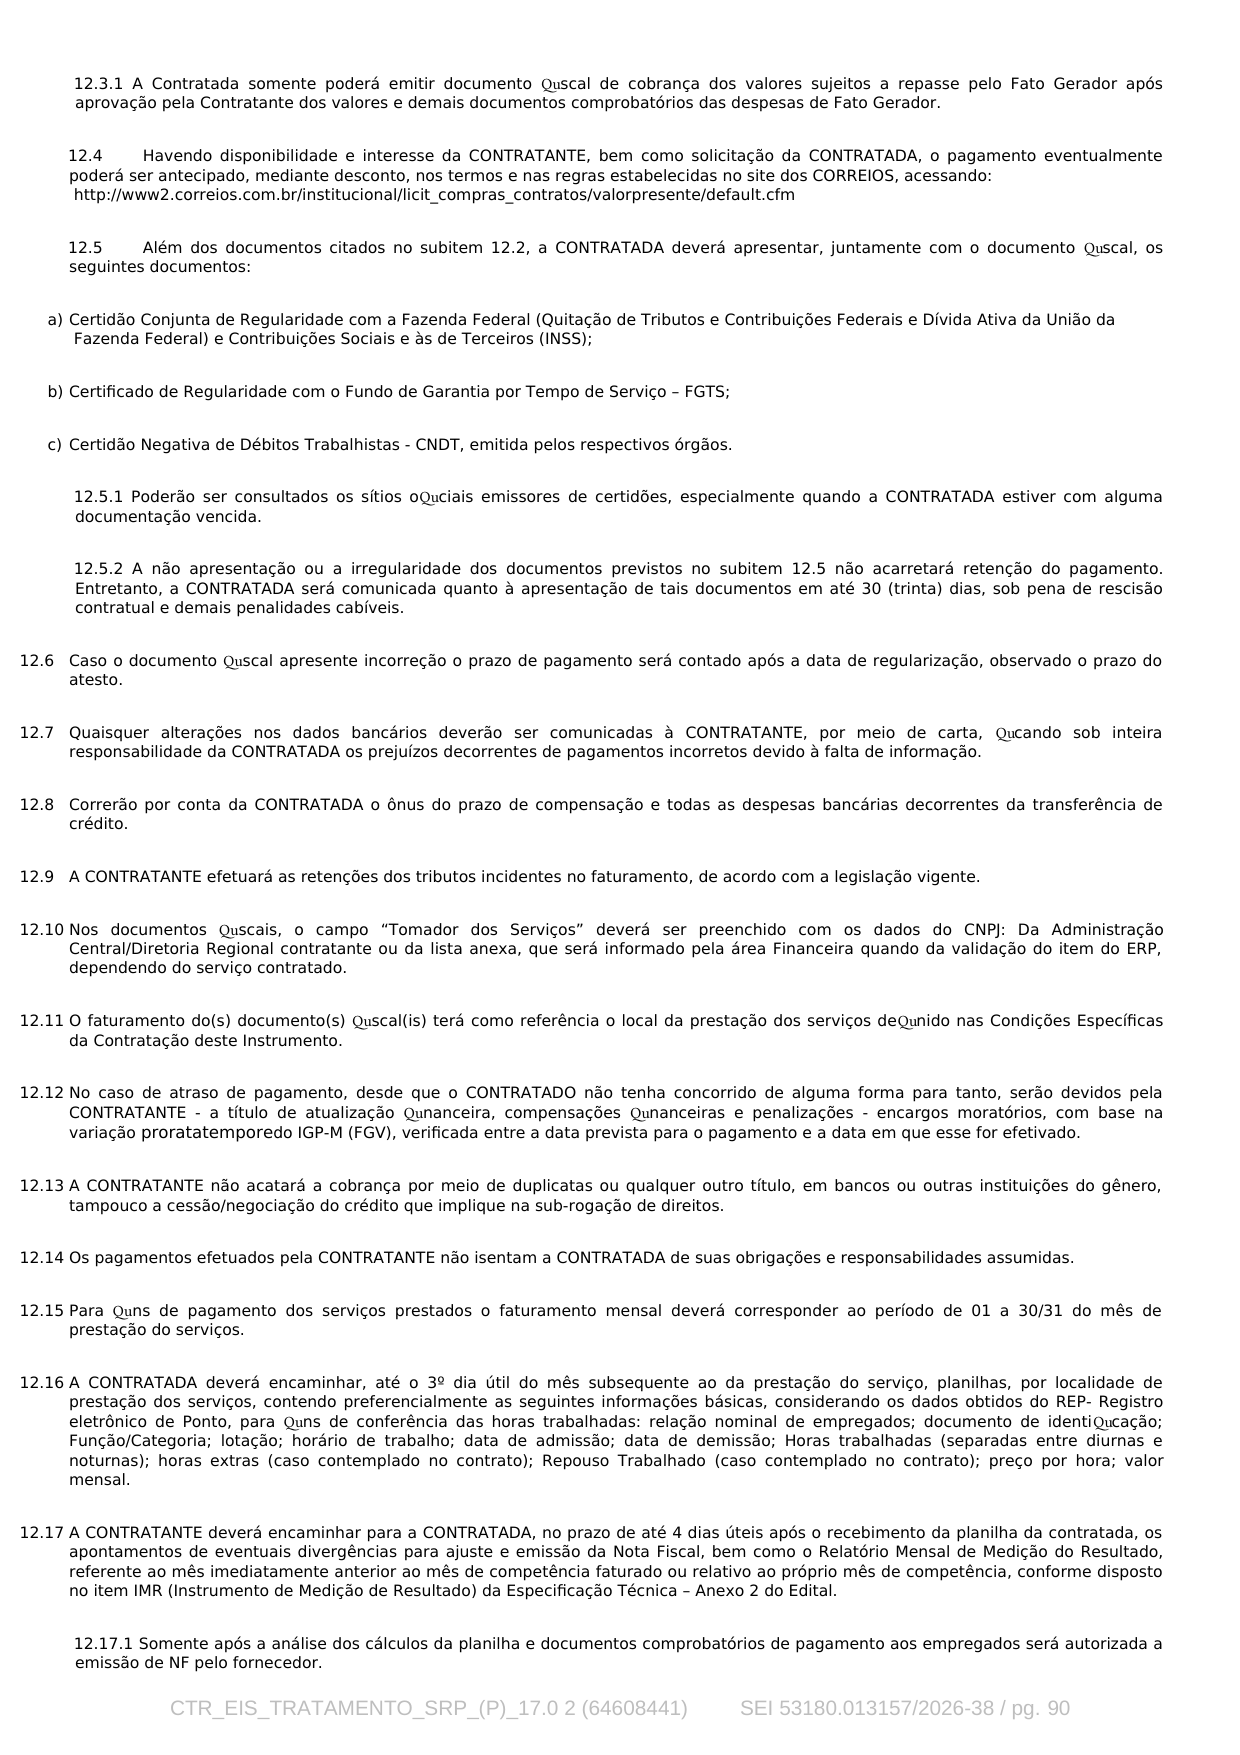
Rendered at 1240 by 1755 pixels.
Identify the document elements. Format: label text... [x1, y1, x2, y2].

list Correrão por conta da CONTRATADA o ônus do prazo de compensação e todas as despesas bancárias decorrentes da transferência de crédito. [19, 796, 1165, 833]
list O faturamento do(s) documento(s) scal(is) terá como referência o local da prestação dos serviços denido nas Condições Específicas da Contratação deste Instrumento. [19, 1012, 1165, 1050]
list Para ns de pagamento dos serviços prestados o faturamento mensal deverá corresponder ao período de 01 a 30/31 do mês de prestação do serviços. [19, 1302, 1165, 1339]
list Havendo disponibilidade e interesse da CONTRATANTE, bem como solicitação da CONTRATADA, o pagamento eventualmente poderá ser antecipado, mediante desconto, nos termos e nas regras estabelecidas no site dos CORREIOS, acessando: [68, 147, 1165, 185]
list No caso de atraso de pagamento, desde que o CONTRATADO não tenha concorrido de alguma forma para tanto, serão devidos pela CONTRATANTE - a título de atualização nanceira, compensações nanceiras e penalizações - encargos moratórios, com base na variação proratatemporedo IGP-M (FGV), verificada entre a data prevista para o pagamento e a data em que esse for efetivado. [19, 1084, 1165, 1143]
list Certidão Negativa de Débitos Trabalhistas - CNDT, emitida pelos respectivos órgãos. [47, 435, 1165, 454]
text 12.5.1 Poderão ser consultados os sítios ociais emissores de certidões, especialmente quando a CONTRATADA estiver com alguma documentação vencida. [74, 488, 1165, 526]
list Nos documentos scais, o campo “Tomador dos Serviços” deverá ser preenchido com os dados do CNPJ: Da Administração Central/Diretoria Regional contratante ou da lista anexa, que será informado pela área Financeira quando da validação do item do ERP, dependendo do serviço contratado. [19, 921, 1165, 978]
list A CONTRATANTE deverá encaminhar para a CONTRATADA, no prazo de até 4 dias úteis após o recebimento da planilha da contratada, os apontamentos de eventuais divergências para ajuste e emissão da Nota Fiscal, bem como o Relatório Mensal de Medição do Resultado, referente ao mês imediatamente anterior ao mês de competência faturado ou relativo ao próprio mês de competência, conforme disposto no item IMR (Instrumento de Medição de Resultado) da Especificação Técnica – Anexo 2 do Edital. [19, 1524, 1165, 1601]
text 12.17.1 Somente após a análise dos cálculos da planilha e documentos comprobatórios de pagamento aos empregados será autorizada a emissão de NF pelo fornecedor. [74, 1635, 1165, 1673]
list Além dos documentos citados no subitem 12.2, a CONTRATADA deverá apresentar, juntamente com o documento scal, os seguintes documentos: [68, 239, 1165, 276]
list Certificado de Regularidade com o Fundo de Garantia por Tempo de Serviço – FGTS; [47, 383, 1165, 401]
list A CONTRATANTE efetuará as retenções dos tributos incidentes no faturamento, de acordo com a legislação vigente. [19, 868, 1165, 886]
text 12.5.2 A não apresentação ou a irregularidade dos documentos previstos no subitem 12.5 não acarretará retenção do pagamento. Entretanto, a CONTRATADA será comunicada quanto à apresentação de tais documentos em até 30 (trinta) dias, sob pena de rescisão contratual e demais penalidades cabíveis. [74, 560, 1165, 617]
list A CONTRATADA deverá encaminhar, até o 3º dia útil do mês subsequente ao da prestação do serviço, planilhas, por localidade de prestação dos serviços, contendo preferencialmente as seguintes informações básicas, considerando os dados obtidos do REP- Registro eletrônico de Ponto, para ns de conferência das horas trabalhadas: relação nominal de empregados; documento de identicação; Função/Categoria; lotação; horário de trabalho; data de admissão; data de demissão; Horas trabalhadas (separadas entre diurnas e noturnas); horas extras (caso contemplado no contrato); Repouso Trabalhado (caso contemplado no contrato); preço por hora; valor mensal. [19, 1374, 1165, 1489]
list Quaisquer alterações nos dados bancários deverão ser comunicadas à CONTRATANTE, por meio de carta, cando sob inteira responsabilidade da CONTRATADA os prejuízos decorrentes de pagamentos incorretos devido à falta de informação. [19, 724, 1165, 761]
list Caso o documento scal apresente incorreção o prazo de pagamento será contado após a data de regularização, observado o prazo do atesto. [19, 652, 1165, 689]
list A CONTRATANTE não acatará a cobrança por meio de duplicatas ou qualquer outro título, em bancos ou outras instituições do gênero, tampouco a cessão/negociação do crédito que implique na sub-rogação de direitos. [19, 1177, 1165, 1215]
text 12.3.1 A Contratada somente poderá emitir documento scal de cobrança dos valores sujeitos a repasse pelo Fato Gerador após aprovação pela Contratante dos valores e demais documentos comprobatórios das despesas de Fato Gerador. [74, 75, 1165, 113]
text http://www2.correios.com.br/institucional/licit_compras_contratos/valorpresente/default.cfm [74, 186, 1165, 204]
list Certidão Conjunta de Regularidade com a Fazenda Federal (Quitação de Tributos e Contribuições Federais e Dívida Ativa da União da [47, 311, 1165, 329]
list Os pagamentos efetuados pela CONTRATANTE não isentam a CONTRATADA de suas obrigações e responsabilidades assumidas. [19, 1249, 1165, 1267]
text Fazenda Federal) e Contribuições Sociais e às de Terceiros (INSS); [74, 330, 1165, 348]
